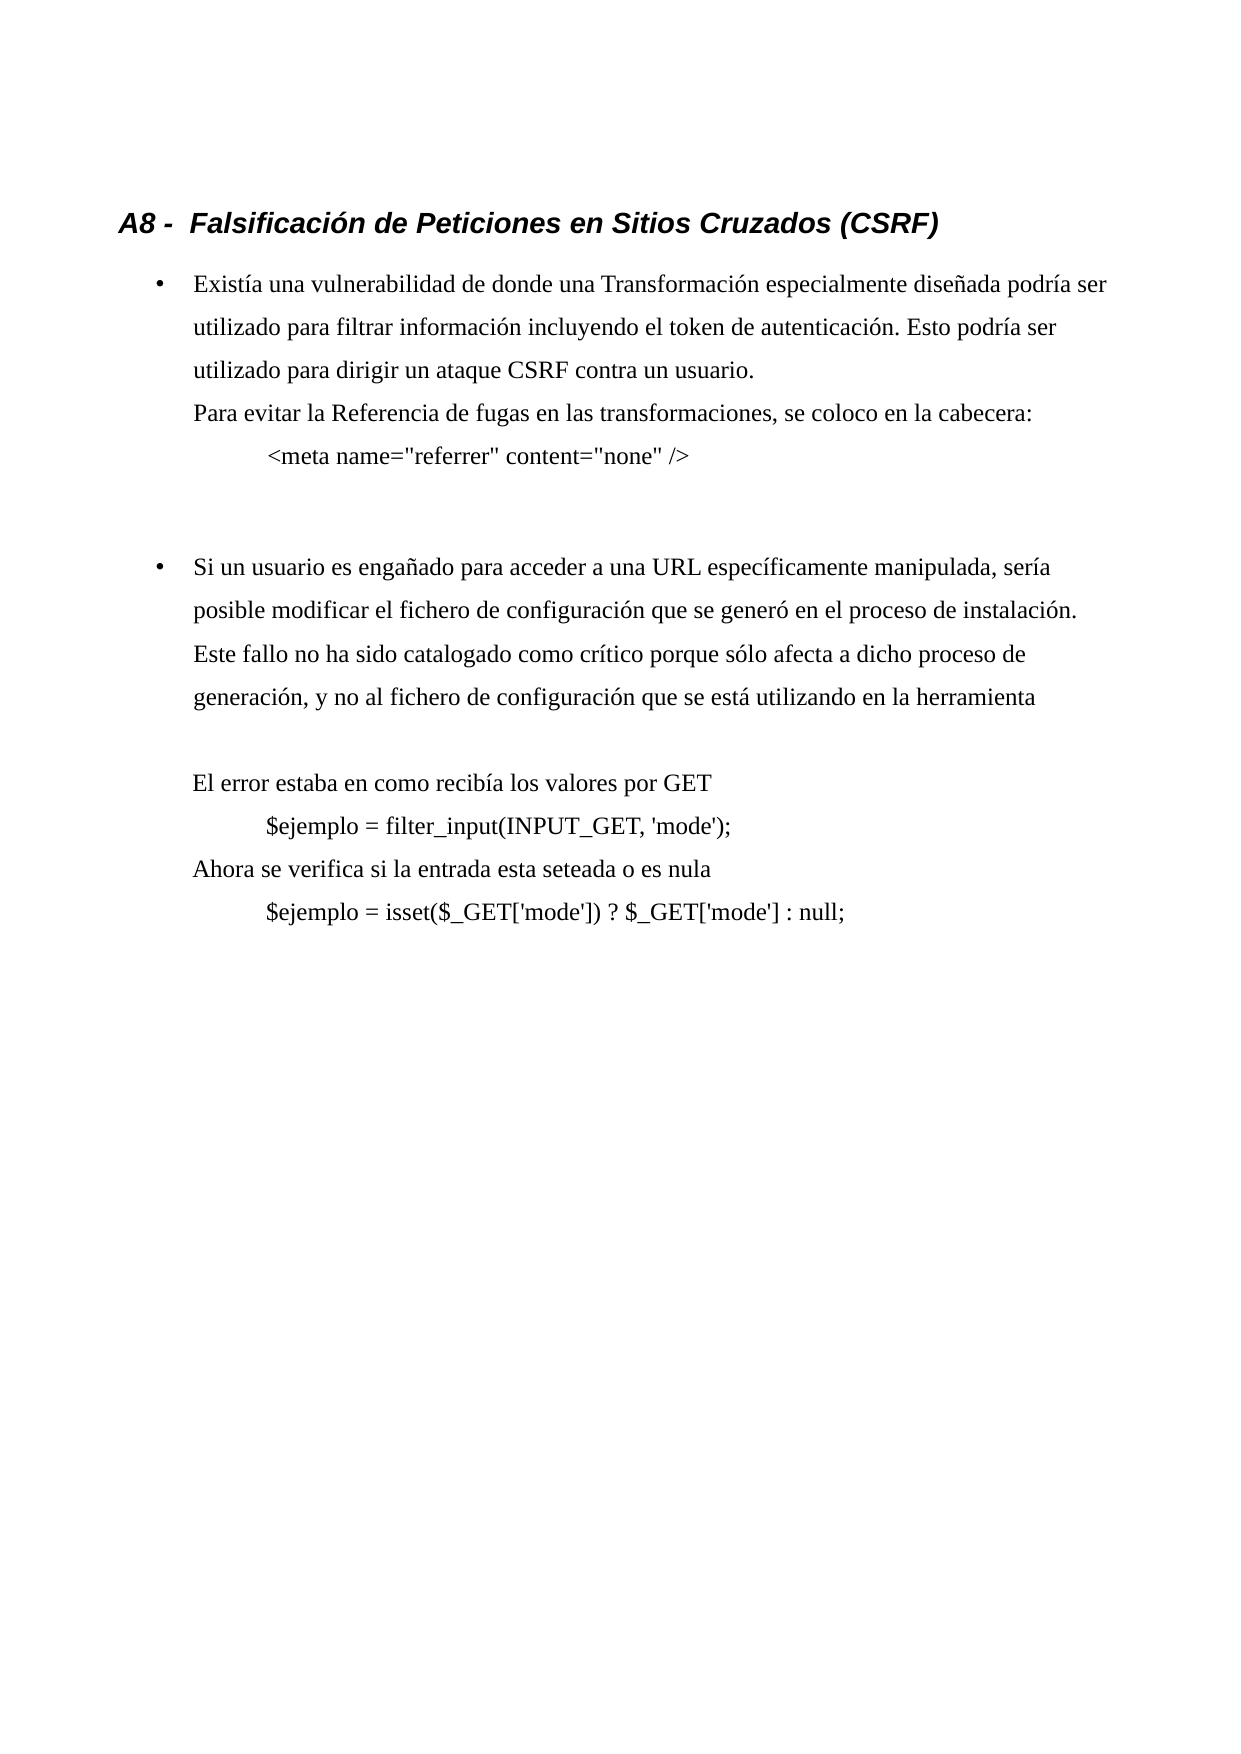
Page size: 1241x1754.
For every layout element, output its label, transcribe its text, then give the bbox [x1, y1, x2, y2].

list Si un usuario es engañado para acceder a una URL específicamente manipulada, sería posible modificar el fichero de configuración que se generó en el proceso de instalación. Este fallo no ha sido catalogado como crítico porque sólo afecta a dicho proceso de generación, y no al fichero de configuración que se está utilizando en la herramienta [156, 552, 1122, 711]
text Ahora se verifica si la entrada esta seteada o es nula $ejemplo = isset($_GET['mode']) ? $_GET['mode'] : null; [192, 854, 1122, 926]
text El error estaba en como recibía los valores por GET $ejemplo = filter_input(INPUT_GET, 'mode'); [192, 725, 1122, 840]
subtitle A8 - Falsificación de Peticiones en Sitios Cruzados (CSRF) [118, 206, 1122, 239]
list Existía una vulnerabilidad de donde una Transformación especialmente diseñada podría ser utilizado para filtrar información incluyendo el token de autenticación. Esto podría ser utilizado para dirigir un ataque CSRF contra un usuario. Para evitar la Referencia de fugas en las transformaciones, se coloco en la cabecera: <meta name="referrer" content="none" /> [156, 269, 1122, 470]
